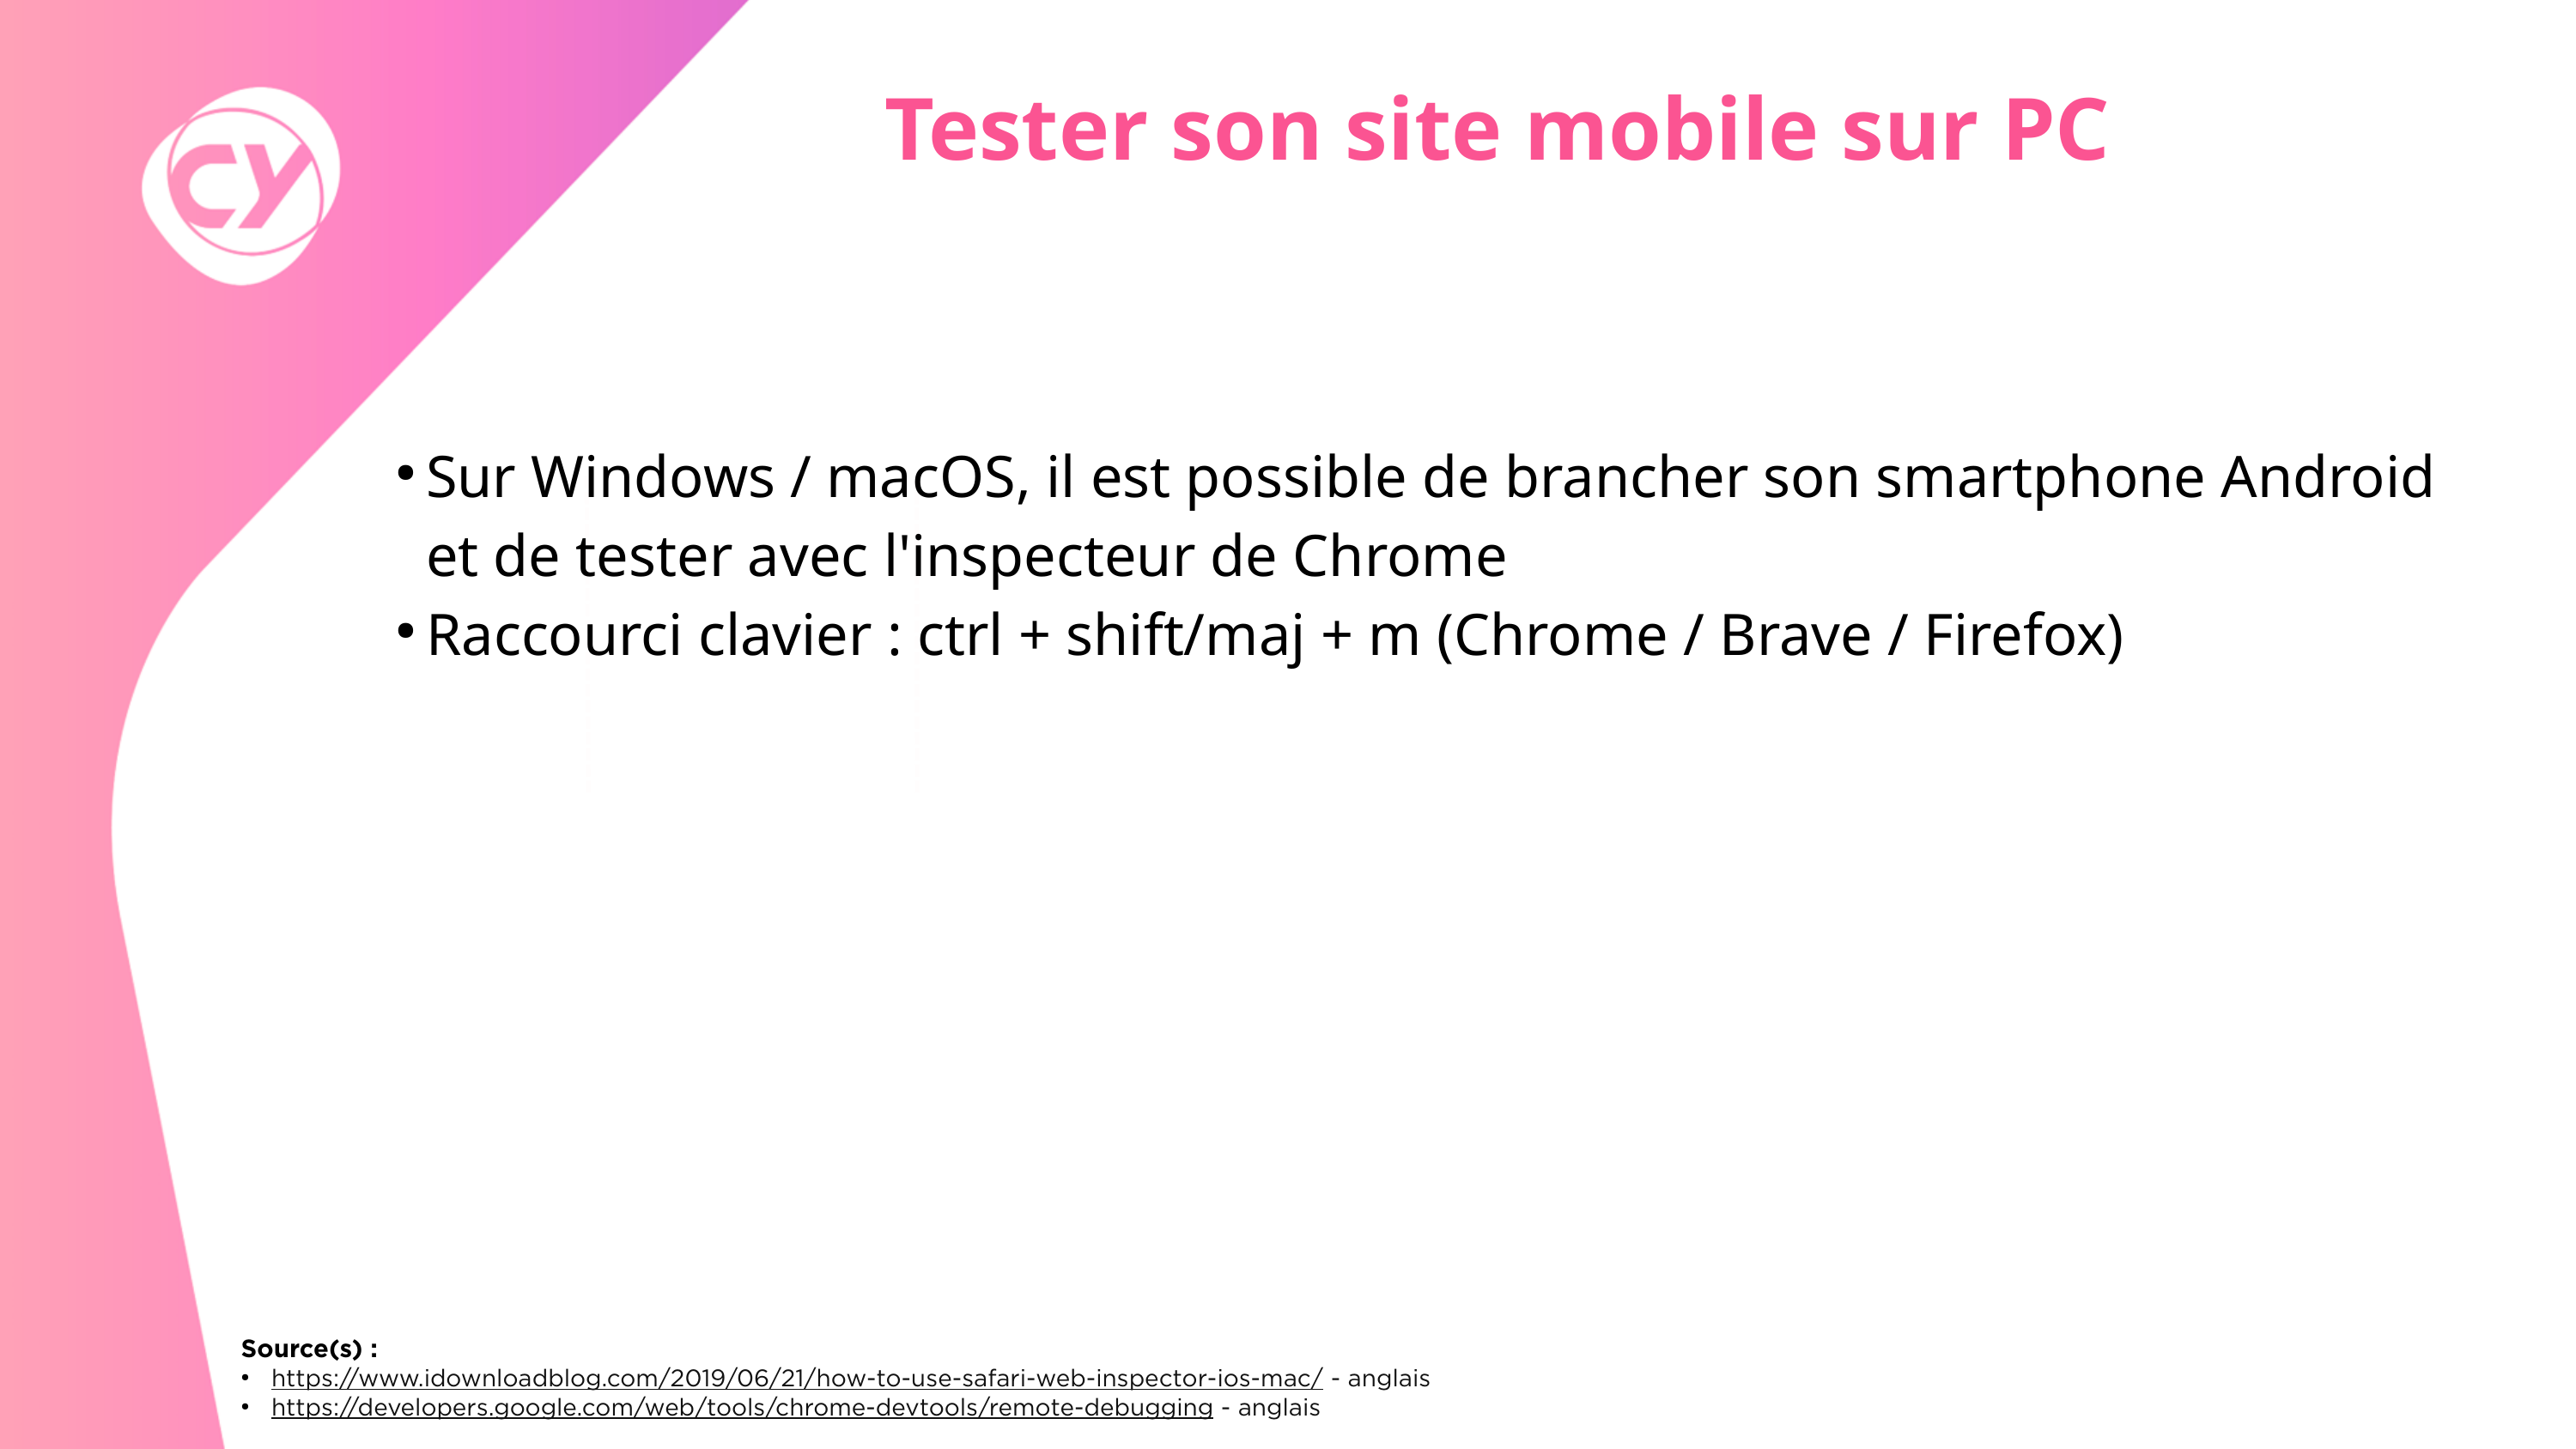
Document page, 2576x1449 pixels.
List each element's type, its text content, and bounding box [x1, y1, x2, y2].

text_box Tester son site mobile sur PC [664, 57, 2333, 178]
picture [0, 0, 2576, 1449]
text_box Sur Windows / macOS, il est possible de brancher son smartphone Android et de tester avec l'inspecteur de Chrome Raccourci clavier : ctrl + shift/maj + m (Chrome / Brave / Firefox) [395, 429, 2460, 667]
text_box Source(s) : https://www.idownloadblog.com/2019/06/21/how-to-use-safari-web-inspector-ios-mac/ - anglais https://developers.google.com/web/tools/chrome-devtools/remote-debugging - anglais [228, 1327, 1504, 1428]
